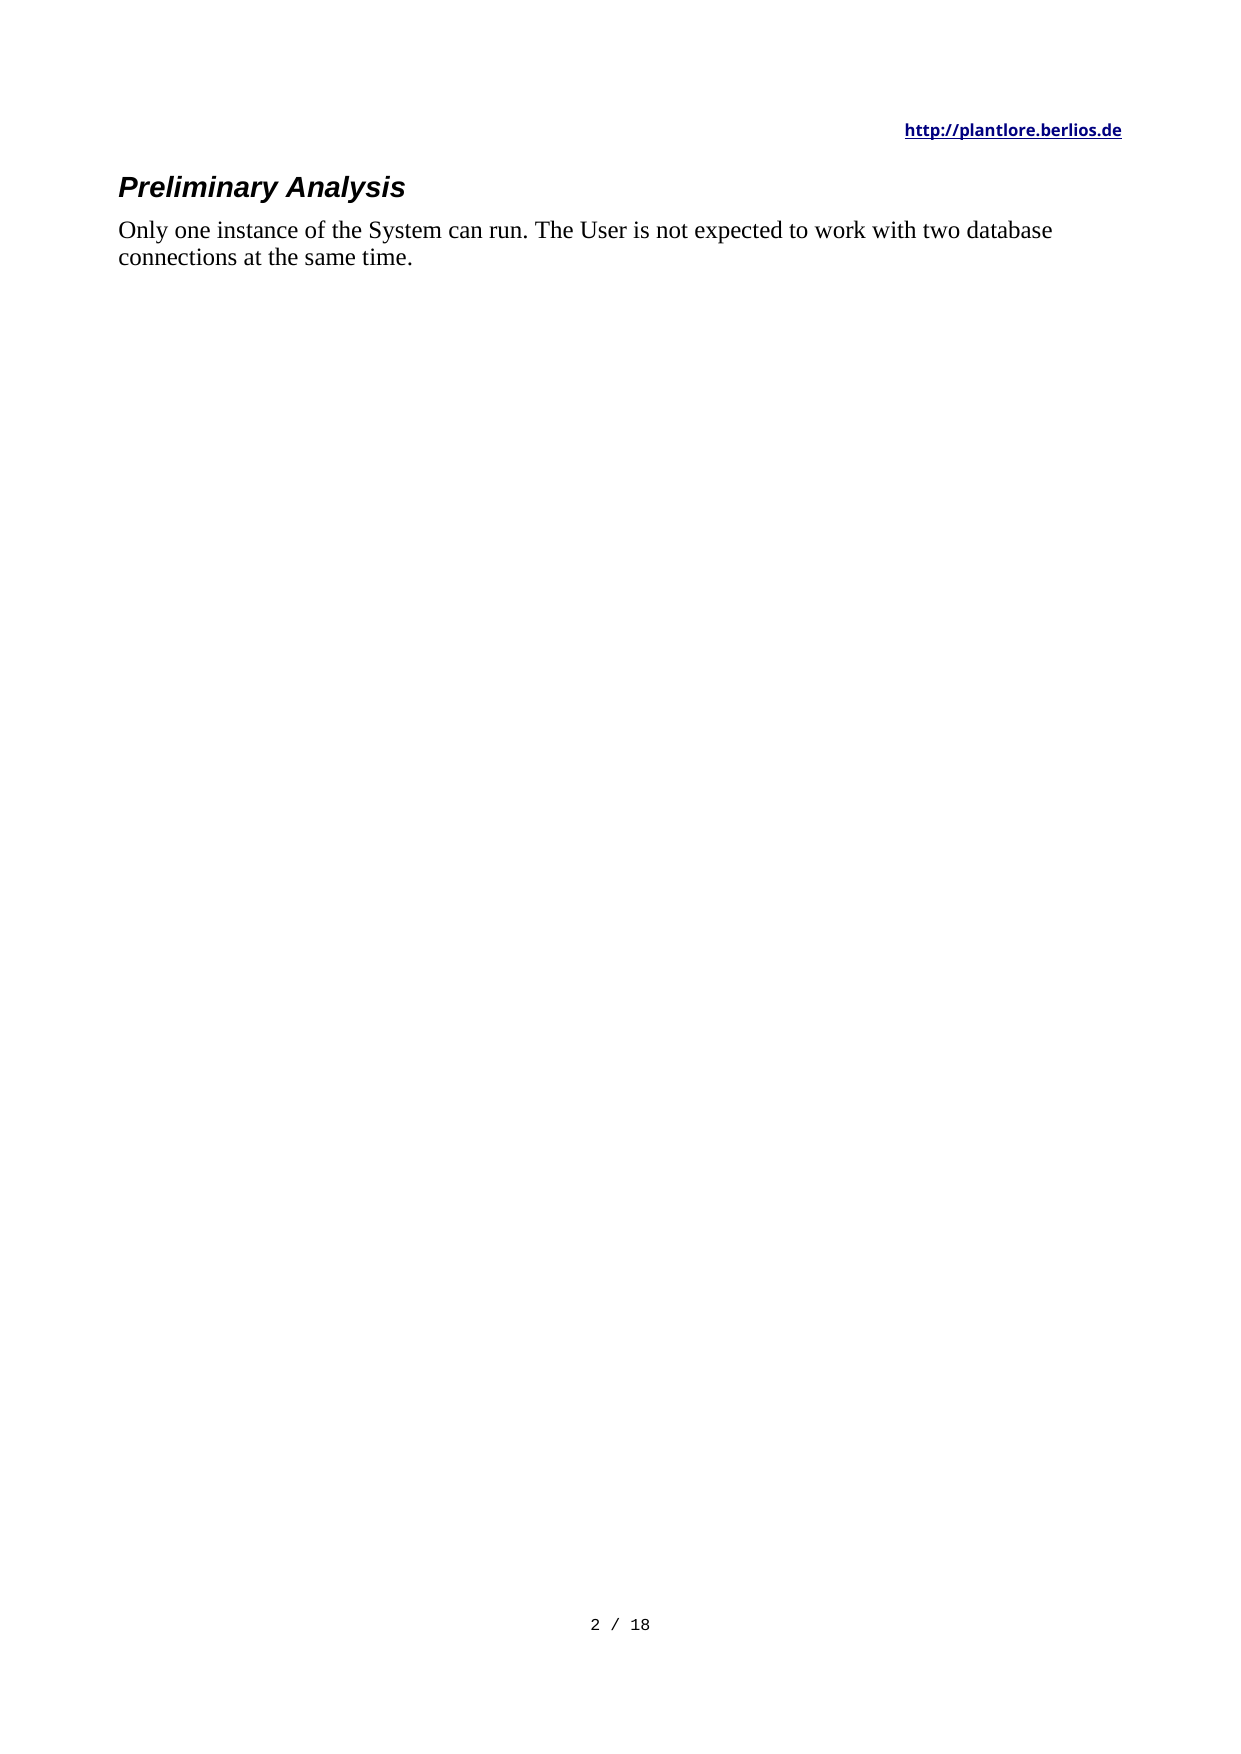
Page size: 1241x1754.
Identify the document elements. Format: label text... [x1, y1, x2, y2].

text Only one instance of the System can run. The User is not expected to work with two database connections at the same time. [118, 216, 1122, 271]
subtitle Preliminary Analysis [118, 171, 1122, 203]
